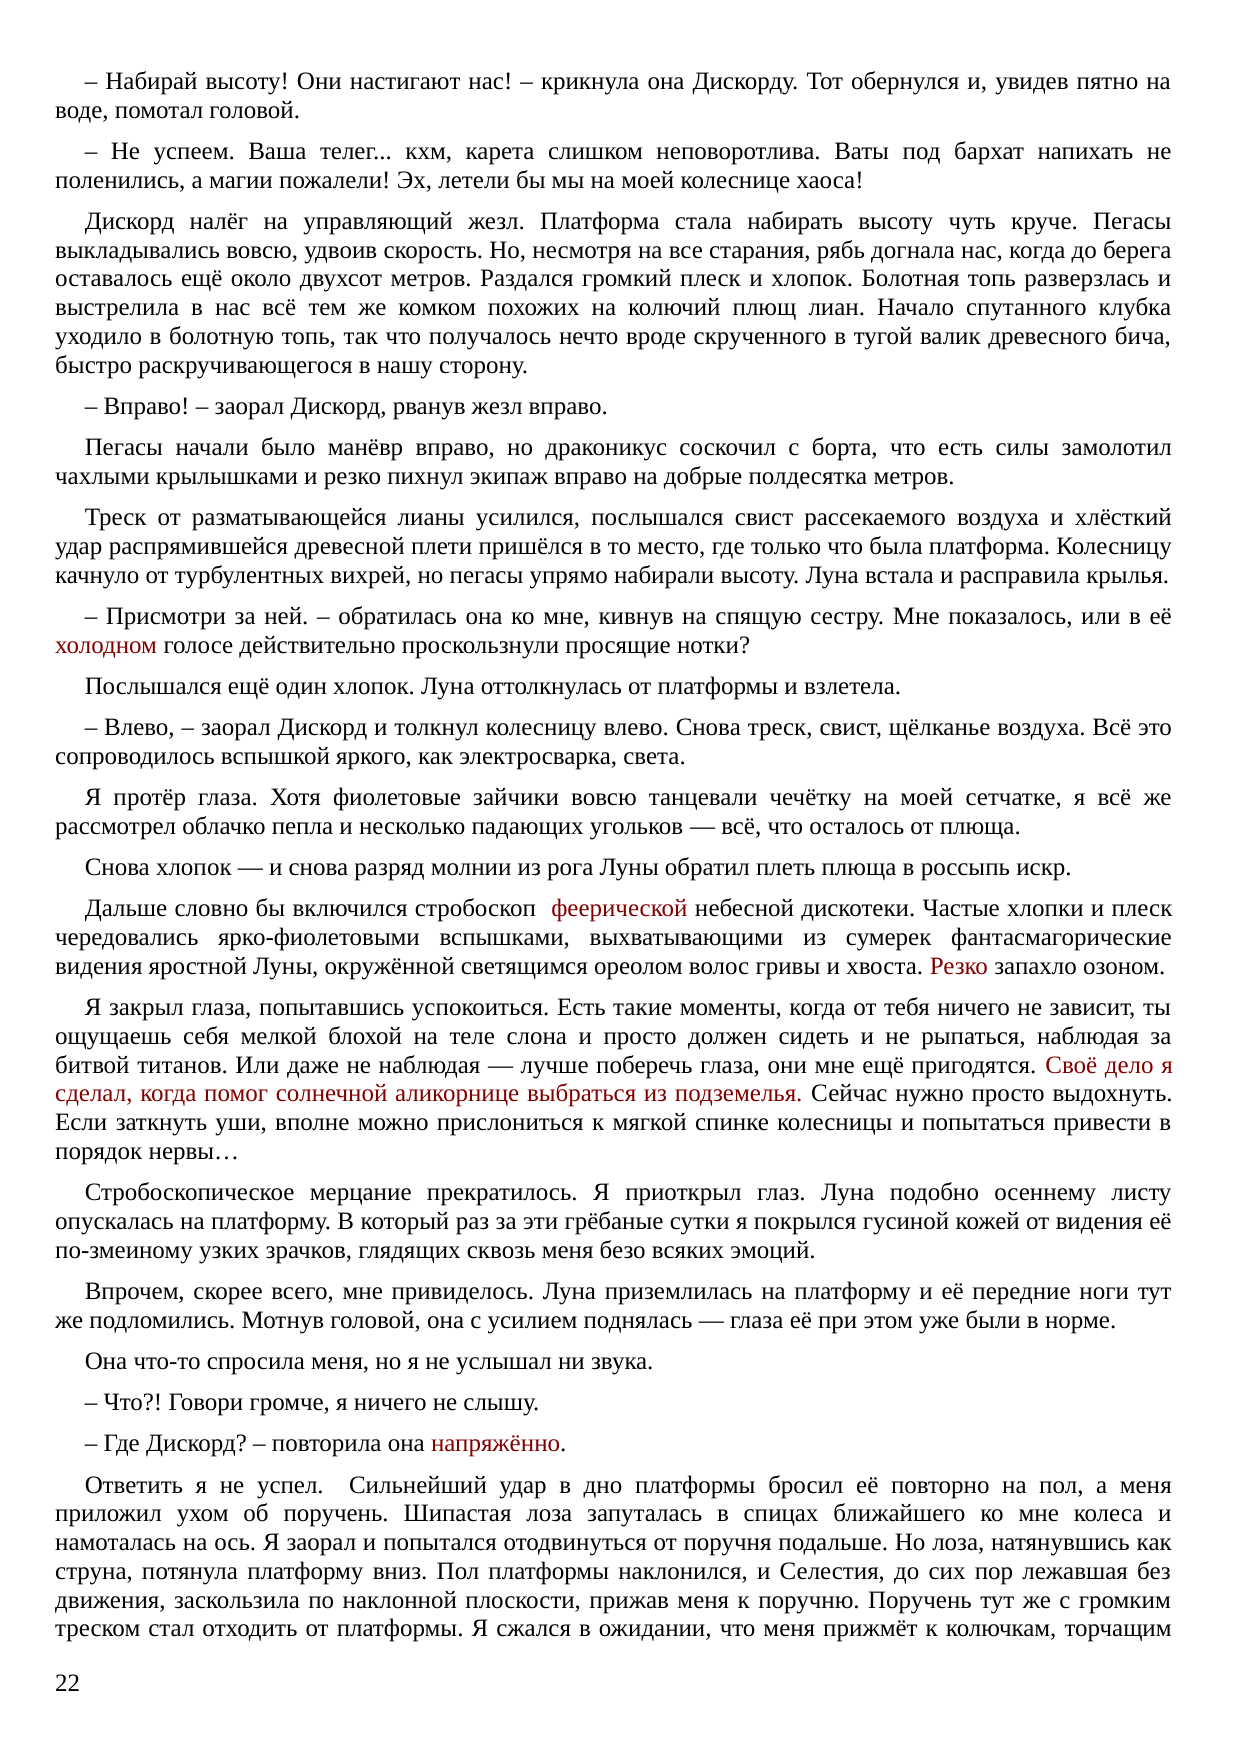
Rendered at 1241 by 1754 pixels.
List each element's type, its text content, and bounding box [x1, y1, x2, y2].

text Пегасы начали было манёвр вправо, но драконикус соскочил с борта, что есть силы замолотил чахлыми крылышками и резко пихнул экипаж вправо на добрые полдесятка метров. [55, 432, 1173, 490]
text – Где Дискорд? – повторила она напряжённо. [55, 1428, 1173, 1457]
text – Влево, – заорал Дискорд и толкнул колесницу влево. Снова треск, свист, щёлканье воздуха. Всё это сопроводилось вспышкой яркого, как электросварка, света. [55, 712, 1173, 770]
text Я закрыл глаза, попытавшись успокоиться. Есть такие моменты, когда от тебя ничего не зависит, ты ощущаешь себя мелкой блохой на теле слона и просто должен сидеть и не рыпаться, наблюдая за битвой титанов. Или даже не наблюдая — лучше поберечь глаза, они мне ещё пригодятся. Своё дело я сделал, когда помог солнечной аликорнице выбраться из подземелья. Сейчас нужно просто выдохнуть. Если заткнуть уши, вполне можно прислониться к мягкой спинке колесницы и попытаться привести в порядок нервы… [55, 992, 1173, 1165]
text Впрочем, скорее всего, мне привиделось. Луна приземлилась на платформу и её передние ноги тут же подломились. Мотнув головой, она с усилием поднялась — глаза её при этом уже были в норме. [55, 1276, 1173, 1333]
text – Что?! Говори громче, я ничего не слышу. [55, 1387, 1173, 1416]
text Послышался ещё один хлопок. Луна оттолкнулась от платформы и взлетела. [55, 671, 1173, 700]
text – Не успеем. Ваша телег... кхм, карета слишком неповоротлива. Ваты под бархат напихать не поленились, а магии пожалели! Эх, летели бы мы на моей колеснице хаоса! [55, 136, 1173, 193]
text Снова хлопок — и снова разряд молнии из рога Луны обратил плеть плюща в россыпь искр. [55, 852, 1173, 881]
text – Набирай высоту! Они настигают нас! – крикнула она Дискорду. Тот обернулся и, увидев пятно на воде, помотал головой. [55, 66, 1173, 123]
text – Присмотри за ней. – обратилась она ко мне, кивнув на спящую сестру. Мне показалось, или в её холодном голосе действительно проскользнули просящие нотки? [55, 601, 1173, 658]
text – Вправо! – заорал Дискорд, рванув жезл вправо. [55, 391, 1173, 420]
text Я протёр глаза. Хотя фиолетовые зайчики вовсю танцевали чечётку на моей сетчатке, я всё же рассмотрел облачко пепла и несколько падающих угольков — всё, что осталось от плюща. [55, 782, 1173, 840]
text Она что-то спросила меня, но я не услышал ни звука. [55, 1346, 1173, 1375]
text Треск от разматывающейся лианы усилился, послышался свист рассекаемого воздуха и хлёсткий удар распрямившейся древесной плети пришёлся в то место, где только что была платформа. Колесницу качнуло от турбулентных вихрей, но пегасы упрямо набирали высоту. Луна встала и расправила крылья. [55, 502, 1173, 588]
text Ответить я не успел. Сильнейший удар в дно платформы бросил её повторно на пол, а меня приложил ухом об поручень. Шипастая лоза запуталась в спицах ближайшего ко мне колеса и намоталась на ось. Я заорал и попытался отодвинуться от поручня подальше. Но лоза, натянувшись как струна, потянула платформу вниз. Пол платформы наклонился, и Селестия, до сих пор лежавшая без движения, заскользила по наклонной плоскости, прижав меня к поручню. Поручень тут же с громким треском стал отходить от платформы. Я сжался в ожидании, что меня прижмёт к колючкам, торчащим [55, 1470, 1173, 1642]
text Дальше словно бы включился стробоскоп феерической небесной дискотеки. Частые хлопки и плеск чередовались ярко-фиолетовыми вспышками, выхватывающими из сумерек фантасмагорические видения яростной Луны, окружённой светящимся ореолом волос гривы и хвоста. Резко запахло озоном. [55, 893, 1173, 980]
text Дискорд налёг на управляющий жезл. Платформа стала набирать высоту чуть круче. Пегасы выкладывались вовсю, удвоив скорость. Но, несмотря на все старания, рябь догнала нас, когда до берега оставалось ещё около двухсот метров. Раздался громкий плеск и хлопок. Болотная топь разверзлась и выстрелила в нас всё тем же комком похожих на колючий плющ лиан. Начало спутанного клубка уходило в болотную топь, так что получалось нечто вроде скрученного в тугой валик древесного бича, быстро раскручивающегося в нашу сторону. [55, 206, 1173, 378]
text Стробоскопическое мерцание прекратилось. Я приоткрыл глаз. Луна подобно осеннему листу опускалась на платформу. В который раз за эти грёбаные сутки я покрылся гусиной кожей от видения её по-змеиному узких зрачков, глядящих сквозь меня безо всяких эмоций. [55, 1177, 1173, 1263]
